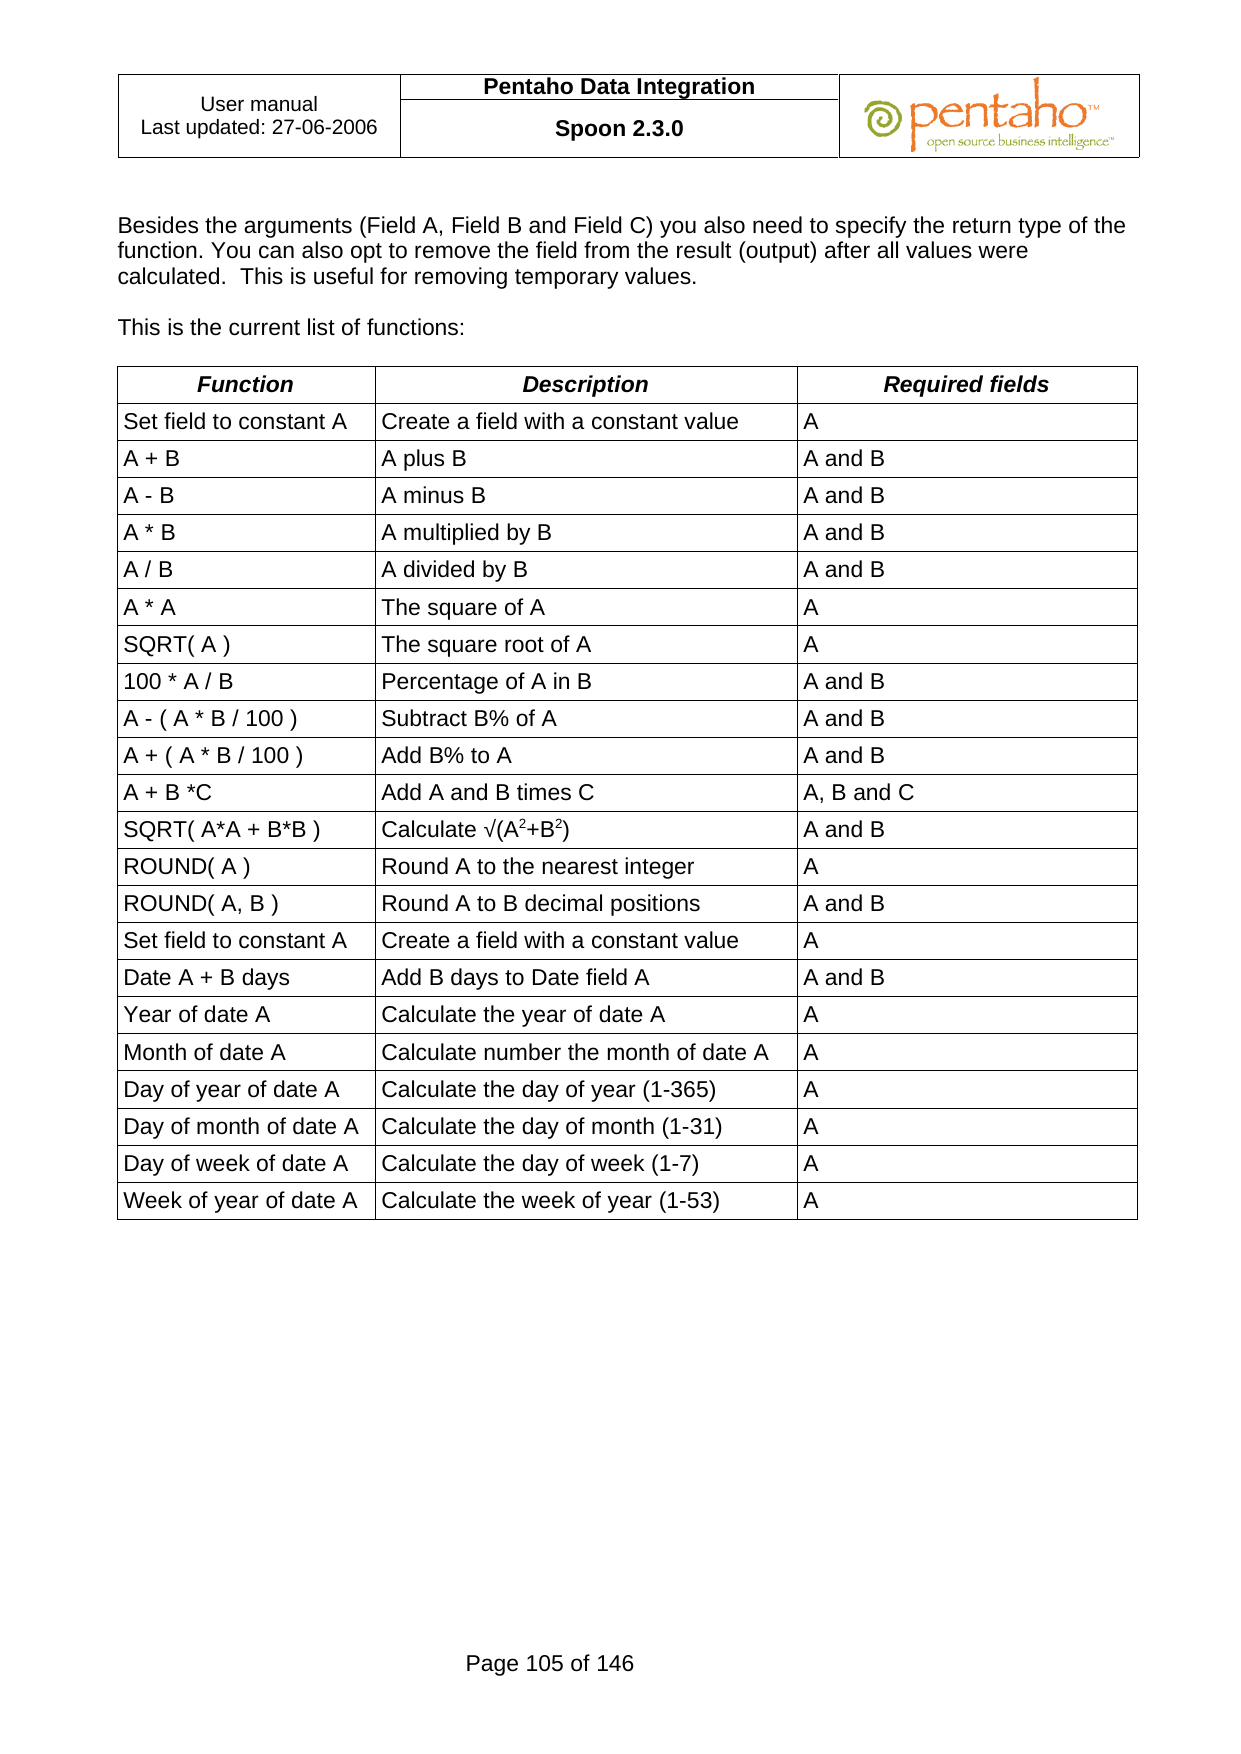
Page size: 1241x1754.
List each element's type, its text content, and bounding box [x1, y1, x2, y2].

table_cell Year of date A [118, 997, 375, 1033]
table_cell Calculate the year of date A [376, 997, 797, 1033]
table_cell Create a field with a constant value [376, 923, 797, 959]
table_cell Add A and B times C [376, 775, 797, 811]
table_cell The square root of A [376, 626, 797, 663]
table_cell Percentage of A in B [376, 664, 797, 700]
table_cell A and B [798, 441, 1137, 477]
table_cell A and B [798, 886, 1137, 922]
table_cell SQRT( A ) [118, 626, 375, 663]
table_cell A + ( A * B / 100 ) [118, 738, 375, 774]
table_cell Calculate the day of month (1-31) [376, 1109, 797, 1145]
table_cell Calculate the week of year (1-53) [376, 1183, 797, 1219]
table_header Description [376, 367, 797, 403]
table_cell A minus B [376, 478, 797, 514]
table_cell SQRT( A*A + B*B ) [118, 812, 375, 848]
table_header Required fields [798, 367, 1137, 403]
table_cell A [798, 589, 1137, 625]
table_cell A [798, 1034, 1137, 1070]
table_cell Create a field with a constant value [376, 404, 797, 440]
table_cell A * B [118, 515, 375, 551]
table_cell A and B [798, 552, 1137, 588]
table_cell A [798, 404, 1137, 440]
table_cell Calculate the day of week (1-7) [376, 1146, 797, 1182]
table_cell A and B [798, 960, 1137, 996]
table_cell A multiplied by B [376, 515, 797, 551]
table_cell ROUND( A, B ) [118, 886, 375, 922]
table_cell A and B [798, 701, 1137, 737]
table_cell A [798, 1183, 1137, 1219]
table_cell Set field to constant A [118, 404, 375, 440]
table_cell Day of year of date A [118, 1071, 375, 1108]
table_cell A and B [798, 664, 1137, 700]
table_cell Date A + B days [118, 960, 375, 996]
table_cell A and B [798, 478, 1137, 514]
table_cell Month of date A [118, 1034, 375, 1070]
table_cell Day of week of date A [118, 1146, 375, 1182]
table_cell A, B and C [798, 775, 1137, 811]
table_cell A [798, 626, 1137, 663]
table_cell A [798, 923, 1137, 959]
table_cell A plus B [376, 441, 797, 477]
table_cell A [798, 997, 1137, 1033]
table_cell The square of A [376, 589, 797, 625]
table_cell A and B [798, 515, 1137, 551]
table_cell Calculate √(A2+B2) [376, 812, 797, 848]
table_cell Day of month of date A [118, 1109, 375, 1145]
table_cell A divided by B [376, 552, 797, 588]
text This is the current list of functions: [117, 315, 1137, 340]
table_cell Week of year of date A [118, 1183, 375, 1219]
table_cell A [798, 1109, 1137, 1145]
table_cell Add B% to A [376, 738, 797, 774]
table_cell A [798, 1146, 1137, 1182]
table_cell Set field to constant A [118, 923, 375, 959]
table_header Function [118, 367, 375, 403]
table_cell A and B [798, 738, 1137, 774]
table_cell A and B [798, 812, 1137, 848]
table_cell ROUND( A ) [118, 849, 375, 885]
table_cell Subtract B% of A [376, 701, 797, 737]
table_cell 100 * A / B [118, 664, 375, 700]
table_cell A [798, 1071, 1137, 1108]
table_cell A - B [118, 478, 375, 514]
table_cell A + B *C [118, 775, 375, 811]
table_cell A / B [118, 552, 375, 588]
text Besides the arguments (Field A, Field B and Field C) you also need to specify the return type of the function. You can also opt to remove the field from the result (output) after all values were calculated. This is useful for removing temporary values. [117, 213, 1137, 289]
table_cell Calculate the day of year (1-365) [376, 1071, 797, 1108]
table_cell A - ( A * B / 100 ) [118, 701, 375, 737]
table_cell Calculate number the month of date A [376, 1034, 797, 1070]
table_cell Round A to the nearest integer [376, 849, 797, 885]
table_cell A [798, 849, 1137, 885]
table_cell Round A to B decimal positions [376, 886, 797, 922]
table_cell A * A [118, 589, 375, 625]
table_cell A + B [118, 441, 375, 477]
table_cell Add B days to Date field A [376, 960, 797, 996]
